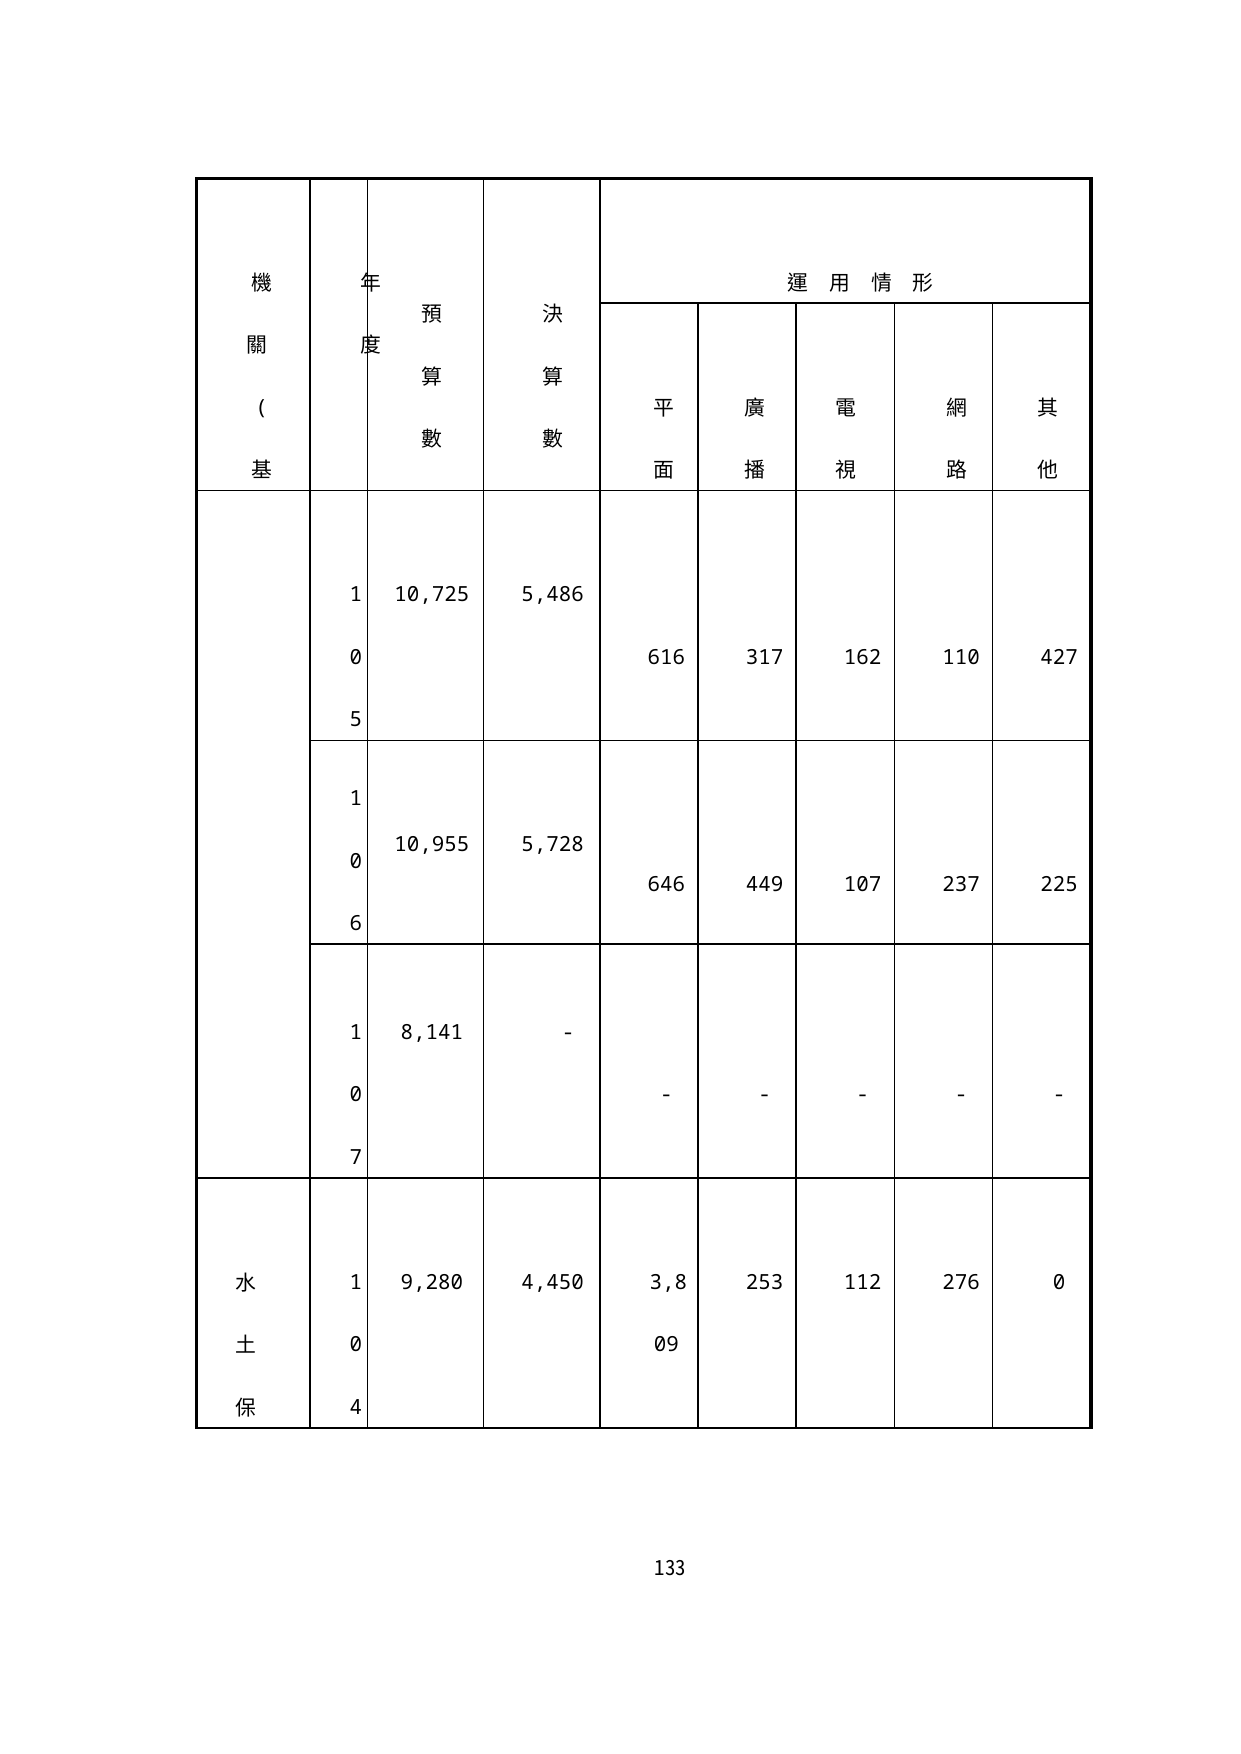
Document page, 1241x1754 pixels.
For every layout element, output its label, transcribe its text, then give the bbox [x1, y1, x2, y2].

table_cell 112 [797, 1179, 894, 1427]
table_cell - [895, 945, 992, 1177]
table_cell 4,450 [484, 1179, 599, 1427]
table_cell 276 [895, 1179, 992, 1427]
table_cell [198, 491, 309, 1177]
table_header 機關(基金)名稱 [198, 180, 309, 490]
table_cell - [993, 945, 1089, 1177]
table_cell 107 [311, 945, 367, 1177]
table_cell 106 [311, 741, 367, 943]
table_cell 平面 [601, 304, 697, 490]
table_cell 646 [601, 741, 697, 943]
table_cell - [699, 945, 795, 1177]
table_cell 253 [699, 1179, 795, 1427]
table_cell - [797, 945, 894, 1177]
table_cell 電視 [797, 304, 894, 490]
table_cell 162 [797, 491, 894, 740]
table_cell 616 [601, 491, 697, 740]
table_cell 10,955 [368, 741, 483, 943]
table_cell 9,280 [368, 1179, 483, 1427]
table_cell 8,141 [368, 945, 483, 1177]
table_cell 237 [895, 741, 992, 943]
table_cell 10,725 [368, 491, 483, 740]
table_cell - [601, 945, 697, 1177]
table_cell 449 [699, 741, 795, 943]
table_cell 5,486 [484, 491, 599, 740]
table_cell 5,728 [484, 741, 599, 943]
table_cell 廣播 [699, 304, 795, 490]
table_header 預算數 [368, 180, 483, 490]
table_header 決算數 [484, 180, 599, 490]
table_cell 0 [993, 1179, 1089, 1427]
table_cell 107 [797, 741, 894, 943]
table_cell - [484, 945, 599, 1177]
table_cell 105 [311, 491, 367, 740]
table_header 年度 [311, 180, 367, 490]
table_cell 110 [895, 491, 992, 740]
table_cell 其他 [993, 304, 1089, 490]
table_cell 水土保 [198, 1179, 309, 1427]
table_cell 317 [699, 491, 795, 740]
table_cell 104 [311, 1179, 367, 1427]
table_cell 225 [993, 741, 1089, 943]
table_cell 網路 [895, 304, 992, 490]
table_cell 427 [993, 491, 1089, 740]
table_cell 3,809 [601, 1179, 697, 1427]
table_header 運用情形 [601, 180, 1089, 302]
